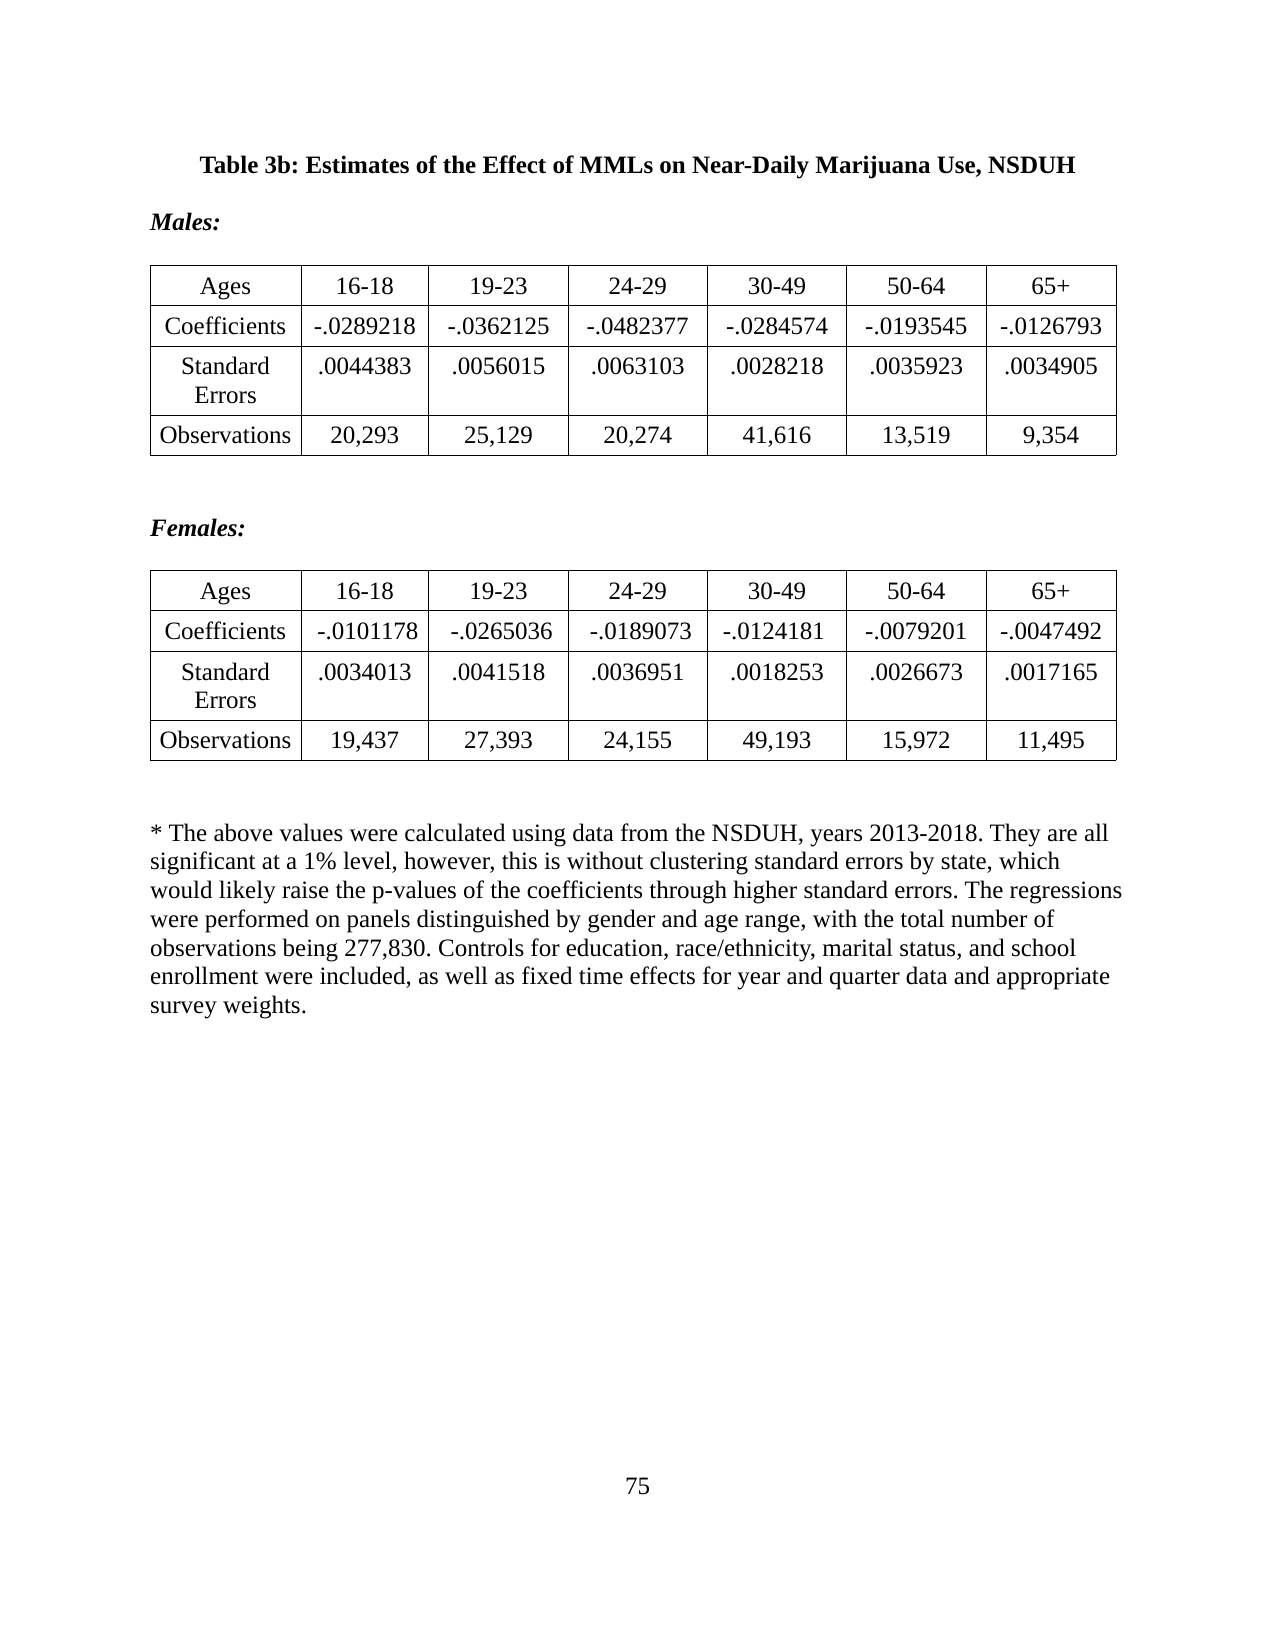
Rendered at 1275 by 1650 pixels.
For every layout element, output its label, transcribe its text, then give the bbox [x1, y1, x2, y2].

table_cell Coefficients [151, 306, 301, 346]
table_cell Observations [151, 416, 301, 455]
table_cell 27,393 [429, 721, 568, 760]
table_header 16-18 [302, 266, 428, 305]
table_cell 13,519 [847, 416, 986, 455]
table_cell Standard Errors [151, 652, 301, 720]
table_cell -.0124181 [708, 611, 846, 651]
table_header 65+ [987, 571, 1116, 610]
table_cell Standard Errors [151, 347, 301, 415]
table_cell .0034013 [302, 652, 428, 720]
table_cell .0017165 [987, 652, 1116, 720]
table_cell -.0362125 [429, 306, 568, 346]
table_cell .0035923 [847, 347, 986, 415]
table_cell -.0189073 [569, 611, 707, 651]
table_cell -.0289218 [302, 306, 428, 346]
table_cell .0026673 [847, 652, 986, 720]
table_cell 24,155 [569, 721, 707, 760]
table_header 24-29 [569, 266, 707, 305]
table_cell .0034905 [987, 347, 1116, 415]
table_cell .0056015 [429, 347, 568, 415]
table_cell 11,495 [987, 721, 1116, 760]
table_header 30-49 [708, 571, 846, 610]
table_cell 41,616 [708, 416, 846, 455]
table_cell -.0047492 [987, 611, 1116, 651]
table_cell .0028218 [708, 347, 846, 415]
table_cell Observations [151, 721, 301, 760]
table_cell Coefficients [151, 611, 301, 651]
text Table 3b: Estimates of the Effect of MMLs on Near-Daily Marijuana Use, NSDUH [150, 150, 1125, 179]
text Males: [150, 207, 1125, 236]
table_cell -.0265036 [429, 611, 568, 651]
table_cell .0036951 [569, 652, 707, 720]
table_header 19-23 [429, 266, 568, 305]
table_cell .0018253 [708, 652, 846, 720]
table_cell .0063103 [569, 347, 707, 415]
text * The above values were calculated using data from the NSDUH, years 2013-2018. They are all significant at a 1% level, however, this is without clustering standard errors by state, which would likely raise the p-values of the coefficients through higher standard errors. The regressions were performed on panels distinguished by gender and age range, with the total number of observations being 277,830. Controls for education, race/ethnicity, marital status, and school enrollment were included, as well as fixed time effects for year and quarter data and appropriate survey weights. [150, 818, 1125, 1019]
table_cell 20,274 [569, 416, 707, 455]
table_cell 9,354 [987, 416, 1116, 455]
table_cell -.0482377 [569, 306, 707, 346]
table_cell -.0284574 [708, 306, 846, 346]
table_header 19-23 [429, 571, 568, 610]
table_header Ages [151, 266, 301, 305]
table_header 50-64 [847, 266, 986, 305]
table_cell 25,129 [429, 416, 568, 455]
text Females: [150, 513, 1125, 541]
table_header 50-64 [847, 571, 986, 610]
table_cell .0041518 [429, 652, 568, 720]
table_header 30-49 [708, 266, 846, 305]
table_header Ages [151, 571, 301, 610]
table_header 24-29 [569, 571, 707, 610]
table_cell -.0126793 [987, 306, 1116, 346]
table_cell 19,437 [302, 721, 428, 760]
table_header 65+ [987, 266, 1116, 305]
table_cell -.0101178 [302, 611, 428, 651]
table_cell -.0079201 [847, 611, 986, 651]
table_cell 15,972 [847, 721, 986, 760]
table_cell -.0193545 [847, 306, 986, 346]
table_header 16-18 [302, 571, 428, 610]
table_cell 20,293 [302, 416, 428, 455]
table_cell .0044383 [302, 347, 428, 415]
table_cell 49,193 [708, 721, 846, 760]
